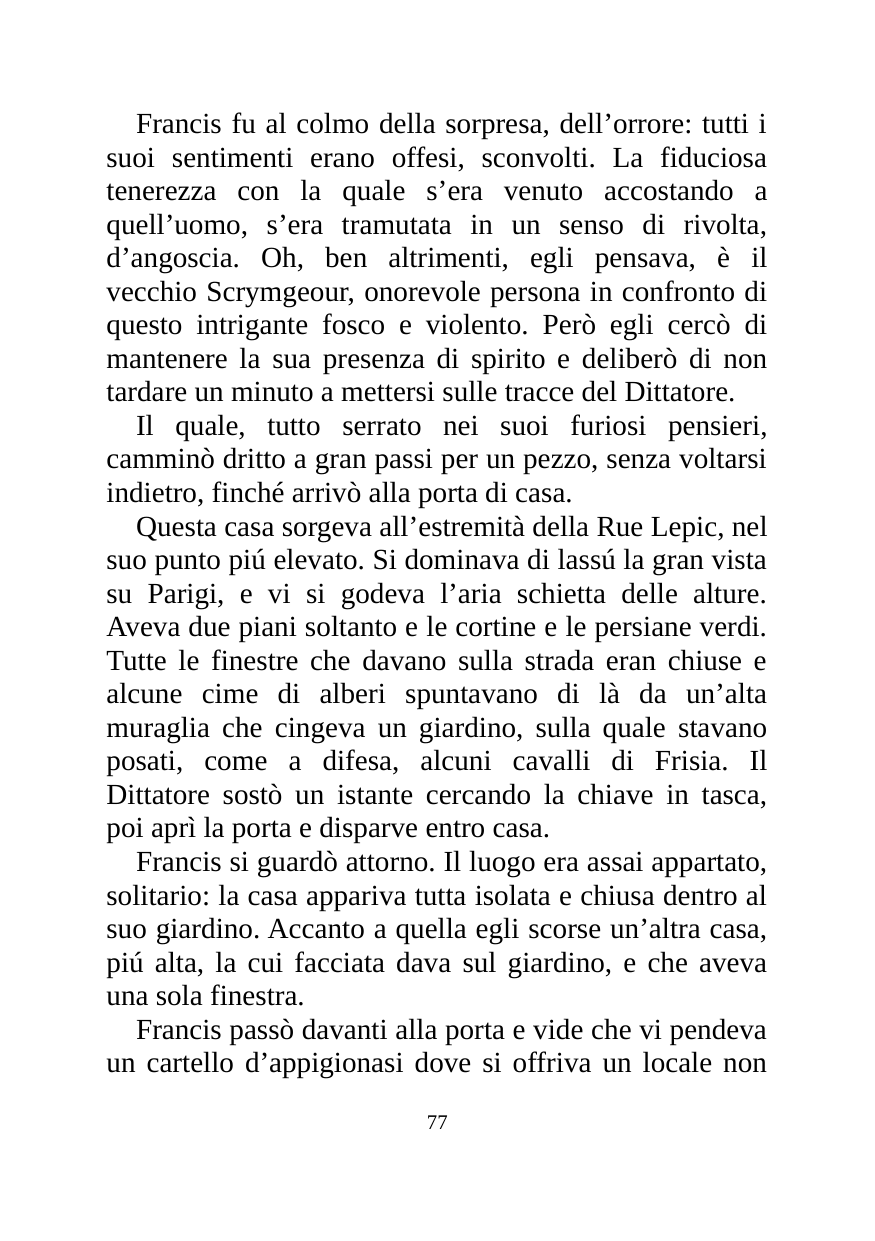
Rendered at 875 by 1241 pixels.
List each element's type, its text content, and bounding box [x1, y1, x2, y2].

text Francis fu al colmo della sorpresa, dell’orrore: tutti i suoi sentimenti erano offesi, sconvolti. La fiduciosa tenerezza con la quale s’era venuto accostando a quell’uomo, s’era tramutata in un senso di rivolta, d’angoscia. Oh, ben altrimenti, egli pensava, è il vecchio Scrymgeour, onorevole persona in confronto di questo intrigante fosco e violento. Però egli cercò di mantenere la sua presenza di spirito e deliberò di non tardare un minuto a mettersi sulle tracce del Dittatore. [106, 106, 768, 408]
text Francis si guardò attorno. Il luogo era assai appartato, solitario: la casa appariva tutta isolata e chiusa dentro al suo giardino. Accanto a quella egli scorse un’altra casa, piú alta, la cui facciata dava sul giardino, e che aveva una sola finestra. [106, 844, 768, 1012]
text Il quale, tutto serrato nei suoi furiosi pensieri, camminò dritto a gran passi per un pezzo, senza voltarsi indietro, finché arrivò alla porta di casa. [106, 408, 768, 509]
text Francis passò davanti alla porta e vide che vi pendeva un cartello d’appigionasi dove si offriva un locale non [106, 1012, 768, 1079]
text Questa casa sorgeva all’estremità della Rue Lepic, nel suo punto piú elevato. Si dominava di lassú la gran vista su Parigi, e vi si godeva l’aria schietta delle alture. Aveva due piani soltanto e le cortine e le persiane verdi. Tutte le finestre che davano sulla strada eran chiuse e alcune cime di alberi spuntavano di là da un’alta muraglia che cingeva un giardino, sulla quale stavano posati, come a difesa, alcuni cavalli di Frisia. Il Dittatore sostò un istante cercando la chiave in tasca, poi aprì la porta e disparve entro casa. [106, 509, 768, 844]
